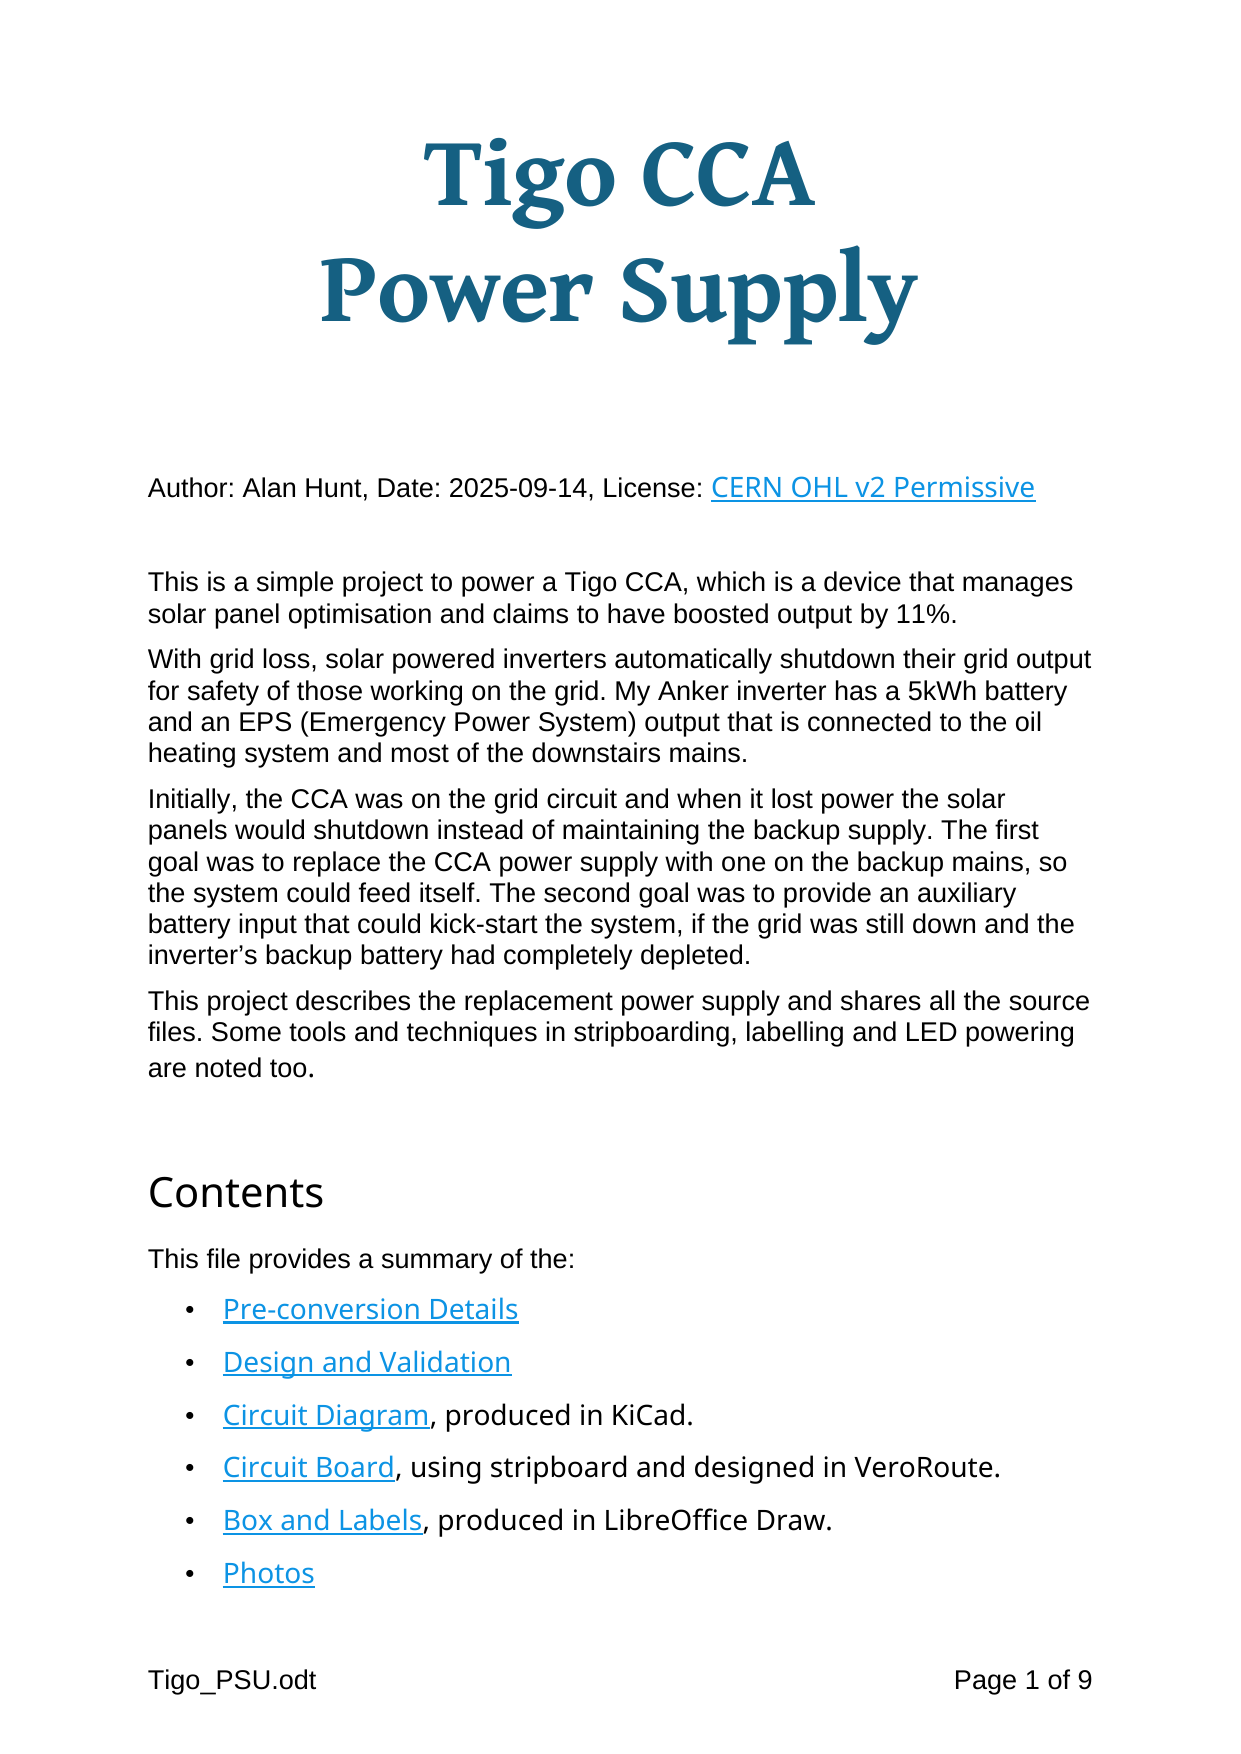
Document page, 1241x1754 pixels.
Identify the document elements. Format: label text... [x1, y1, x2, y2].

text With grid loss, solar powered inverters automatically shutdown their grid output for safety of those working on the grid. My Anker inverter has a 5kWh battery and an EPS (Emergency Power System) output that is connected to the oil heating system and most of the downstairs mains. [148, 643, 1093, 768]
list Photos [185, 1554, 1093, 1592]
subtitle Contents [148, 1163, 1093, 1219]
text This file provides a summary of the: [148, 1243, 1093, 1274]
list Box and Labels, produced in LibreOffice Draw. [185, 1501, 1093, 1539]
text Initially, the CCA was on the grid circuit and when it lost power the solar panels would shutdown instead of maintaining the backup supply. The first goal was to replace the CCA power supply with one on the backup mains, so the system could feed itself. The second goal was to provide an auxiliary battery input that could kick-start the system, if the grid was still down and the inverter’s backup battery had completely depleted. [148, 783, 1093, 971]
title Tigo CCA Power Supply [148, 118, 1093, 349]
list Circuit Diagram, produced in KiCad. [185, 1395, 1093, 1433]
list Circuit Board, using stripboard and designed in VeroRoute. [185, 1448, 1093, 1486]
text This is a simple project to power a Tigo CCA, which is a device that manages solar panel optimisation and claims to have boosted output by 11%. [148, 566, 1093, 629]
text Author: Alan Hunt, Date: 2025-09-14, License: CERN OHL v2 Permissive [148, 468, 1093, 506]
list Design and Validation [185, 1342, 1093, 1380]
text This project describes the replacement power supply and shares all the source files. Some tools and techniques in stripboarding, labelling and LED powering are noted too. [148, 985, 1093, 1086]
list Pre-conversion Details [185, 1289, 1093, 1327]
